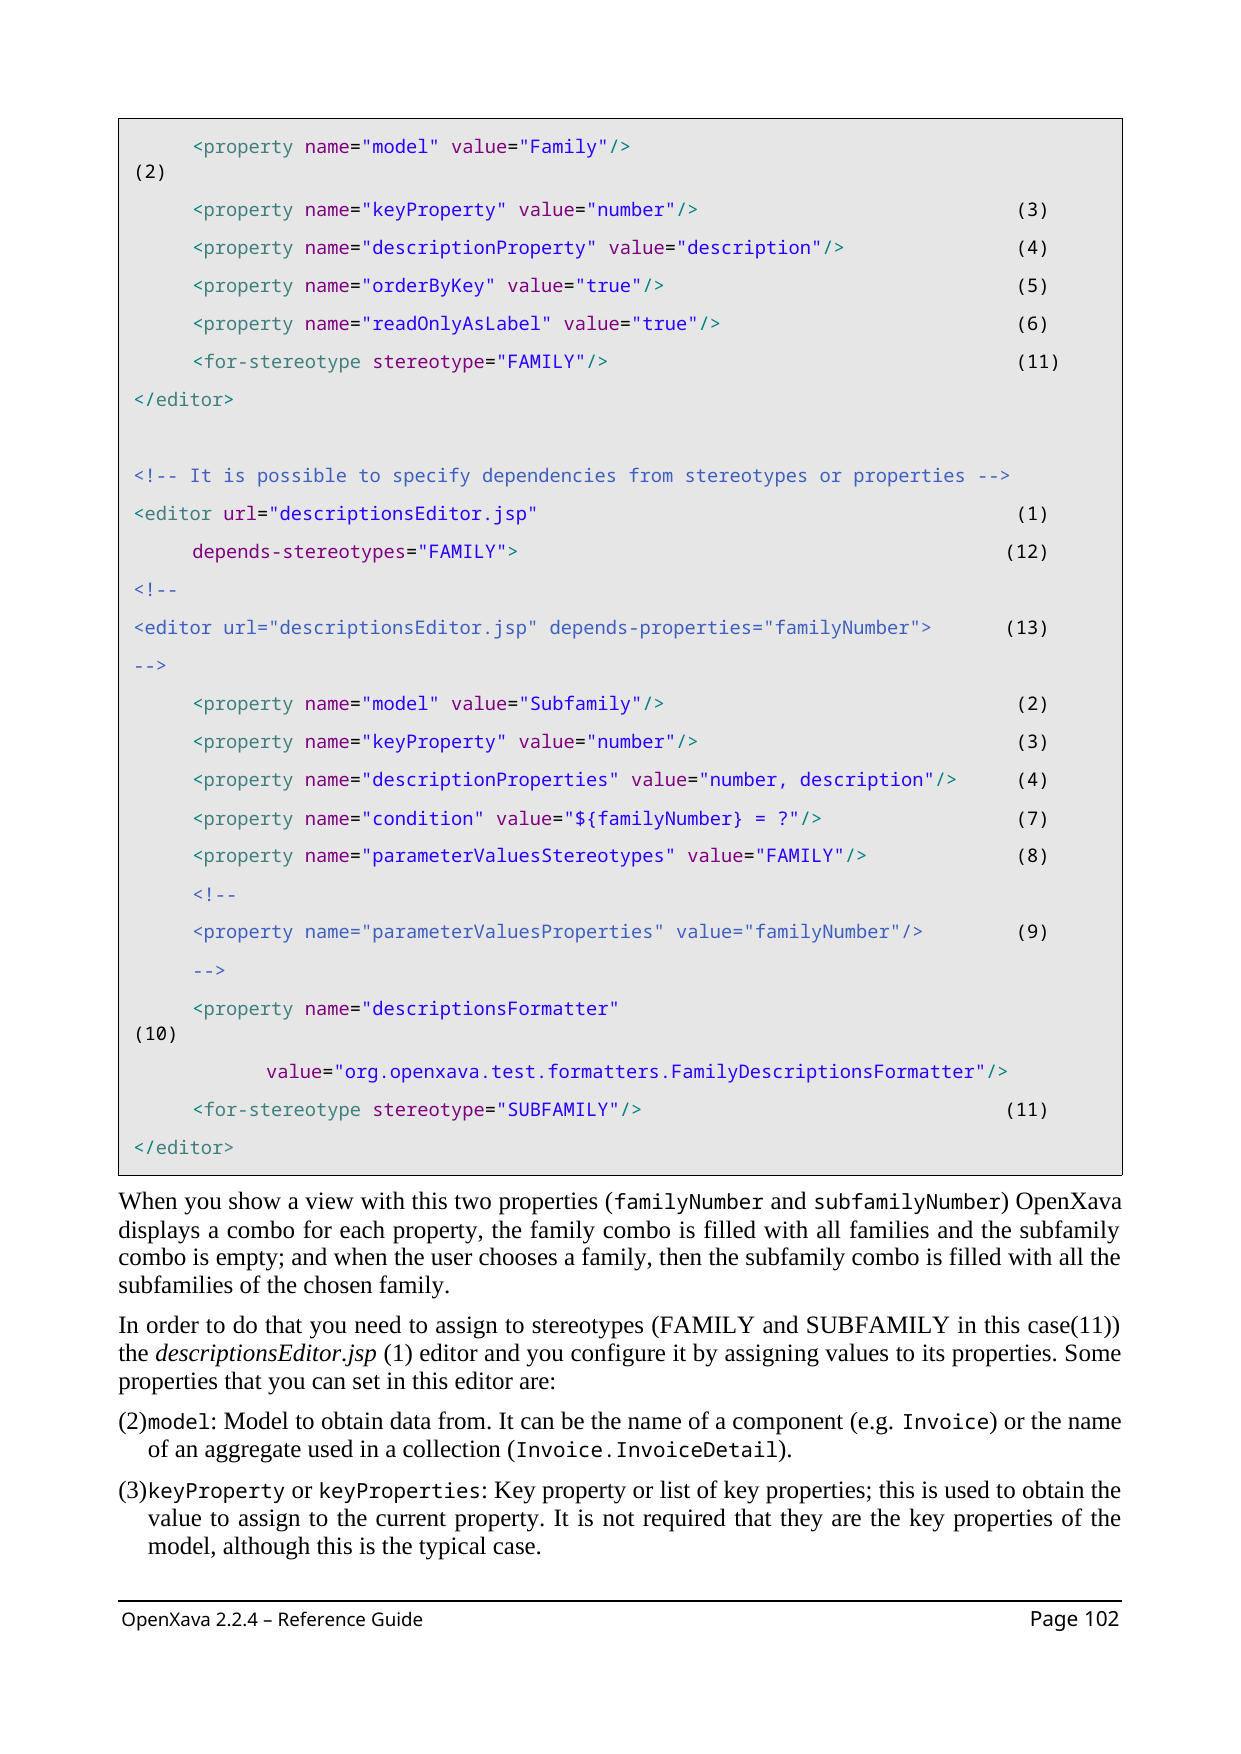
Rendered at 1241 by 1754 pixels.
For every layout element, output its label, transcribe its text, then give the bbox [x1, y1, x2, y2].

text --> [119, 942, 1122, 980]
text <!-- [119, 562, 1122, 600]
text <property name="orderByKey" value="true"/> (5) [119, 258, 1122, 296]
text </editor> [119, 1120, 1122, 1175]
text <property name="model" value="Family"/> (2) [119, 119, 1122, 182]
text When you show a view with this two properties (familyNumber and subfamilyNumber) OpenXava displays a combo for each property, the family combo is filled with all families and the subfamily combo is empty; and when the user chooses a family, then the subfamily combo is filled with all the subfamilies of the chosen family. [118, 1187, 1122, 1299]
text <editor url="descriptionsEditor.jsp" depends-properties="familyNumber"> (13) [119, 600, 1122, 638]
text <property name="parameterValuesProperties" value="familyNumber"/> (9) [119, 904, 1122, 942]
text --> [119, 638, 1122, 676]
text <property name="model" value="Subfamily"/> (2) [119, 676, 1122, 714]
text </editor> [119, 372, 1122, 410]
list model: Model to obtain data from. It can be the name of a component (e.g. Invoice) or the name of an aggregate used in a collection (Invoice.InvoiceDetail). [118, 1407, 1122, 1463]
text <property name="keyProperty" value="number"/> (3) [119, 714, 1122, 752]
text <property name="descriptionProperties" value="number, description"/> (4) [119, 752, 1122, 790]
text depends-stereotypes="FAMILY"> (12) [119, 524, 1122, 562]
text <for-stereotype stereotype="SUBFAMILY"/> (11) [119, 1082, 1122, 1120]
text <editor url="descriptionsEditor.jsp" (1) [119, 486, 1122, 524]
text <property name="parameterValuesStereotypes" value="FAMILY"/> (8) [119, 828, 1122, 866]
text value="org.openxava.test.formatters.FamilyDescriptionsFormatter"/> [119, 1044, 1122, 1082]
text <property name="condition" value="${familyNumber} = ?"/> (7) [119, 790, 1122, 828]
text <property name="readOnlyAsLabel" value="true"/> (6) [119, 296, 1122, 334]
list keyProperty or keyProperties: Key property or list of key properties; this is used to obtain the value to assign to the current property. It is not required that they are the key properties of the model, although this is the typical case. [118, 1476, 1122, 1559]
text In order to do that you need to assign to stereotypes (FAMILY and SUBFAMILY in this case(11)) the descriptionsEditor.jsp (1) editor and you configure it by assigning values to its properties. Some properties that you can set in this editor are: [118, 1311, 1122, 1394]
text <for-stereotype stereotype="FAMILY"/> (11) [119, 334, 1122, 372]
text <property name="keyProperty" value="number"/> (3) [119, 182, 1122, 220]
text <property name="descriptionProperty" value="description"/> (4) [119, 220, 1122, 258]
text <!-- [119, 866, 1122, 904]
text <property name="descriptionsFormatter" (10) [119, 980, 1122, 1044]
text <!-- It is possible to specify dependencies from stereotypes or properties --> [119, 448, 1122, 486]
